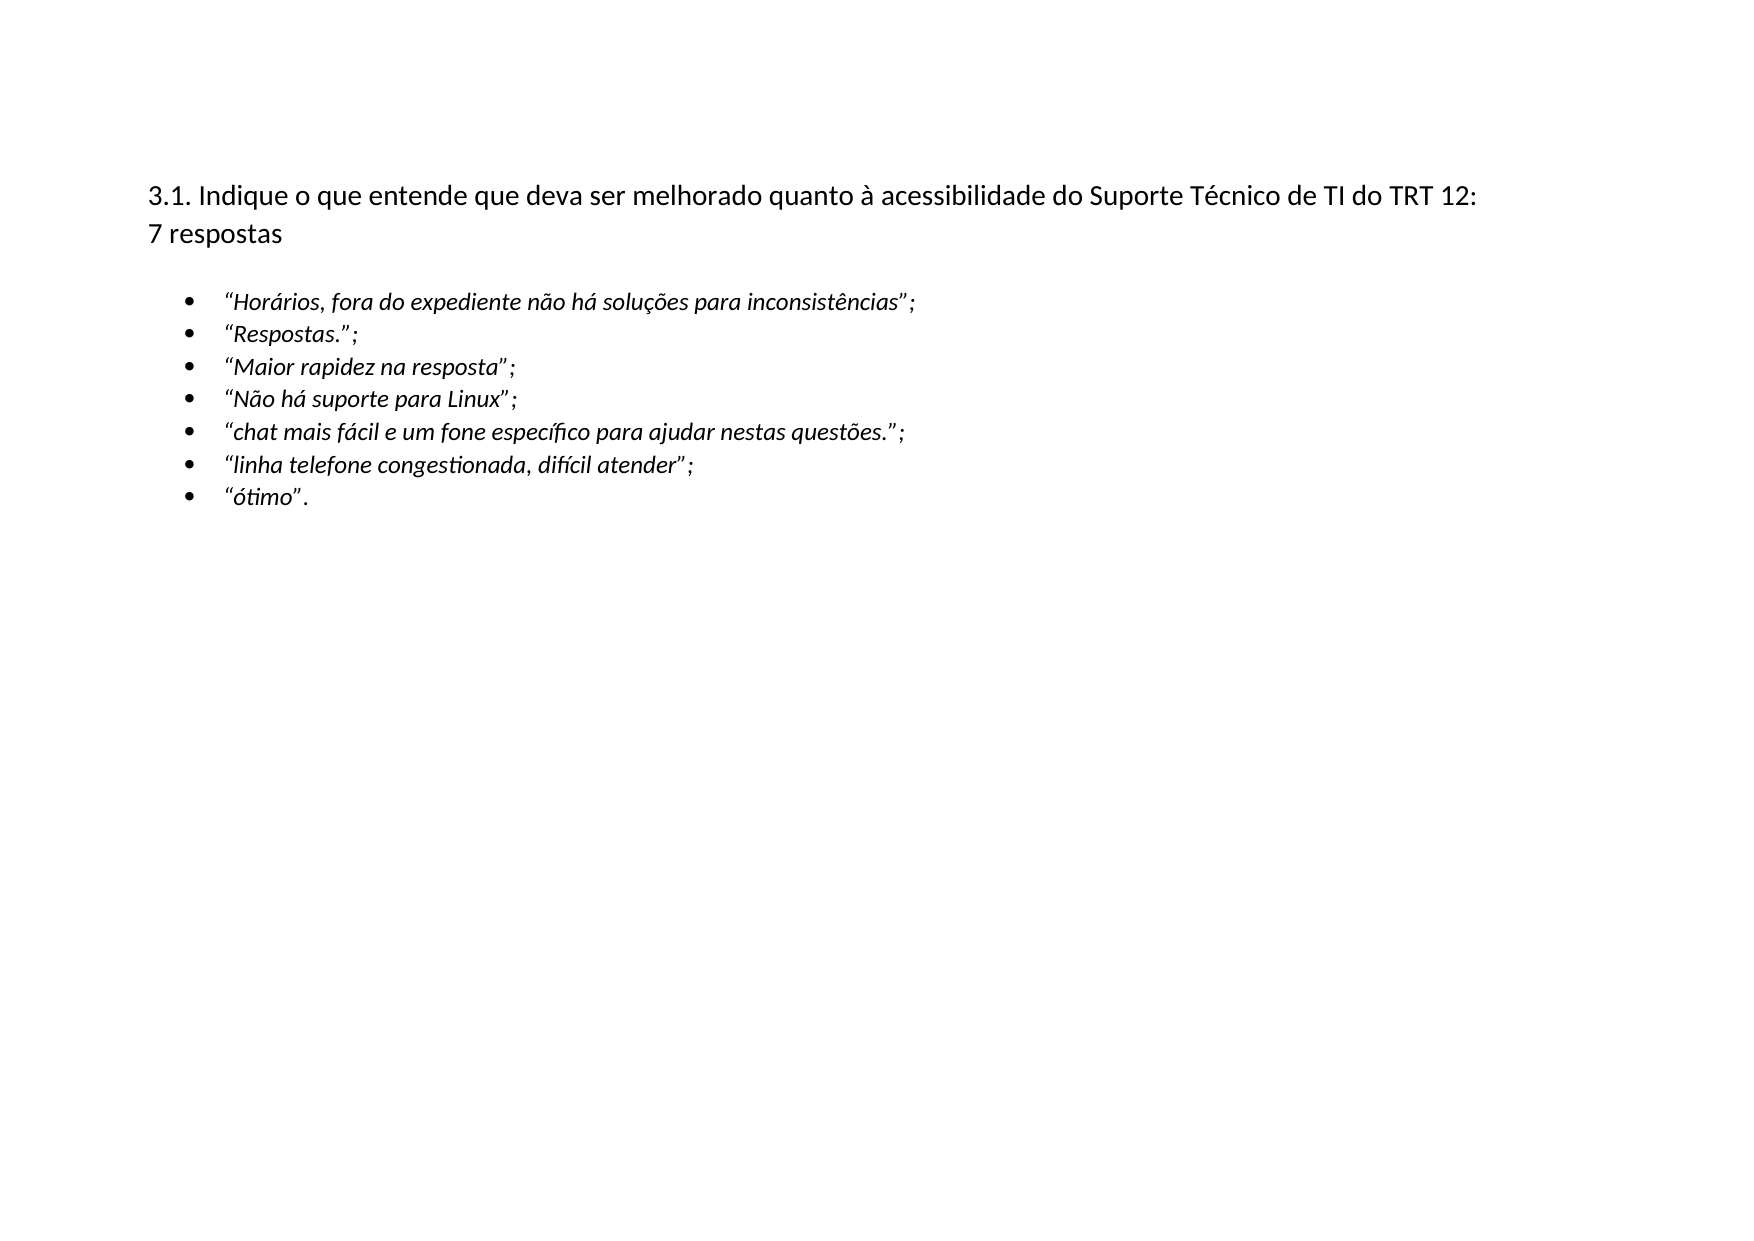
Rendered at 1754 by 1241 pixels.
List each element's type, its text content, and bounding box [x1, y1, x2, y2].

text 3.1. Indique o que entende que deva ser melhorado quanto à acessibilidade do Suporte Técnico de TI do TRT 12: 7 respostas [148, 177, 1606, 251]
list “ótimo”. [185, 481, 1606, 512]
list “Não há suporte para Linux”; [185, 384, 1606, 414]
list “chat mais fácil e um fone específico para ajudar nestas questões.”; [185, 416, 1606, 447]
list “Respostas.”; [185, 318, 1606, 349]
list “Maior rapidez na resposta”; [185, 351, 1606, 382]
list “linha telefone congestionada, difícil atender”; [185, 449, 1606, 479]
list “Horários, fora do expediente não há soluções para inconsistências”; [185, 286, 1606, 316]
